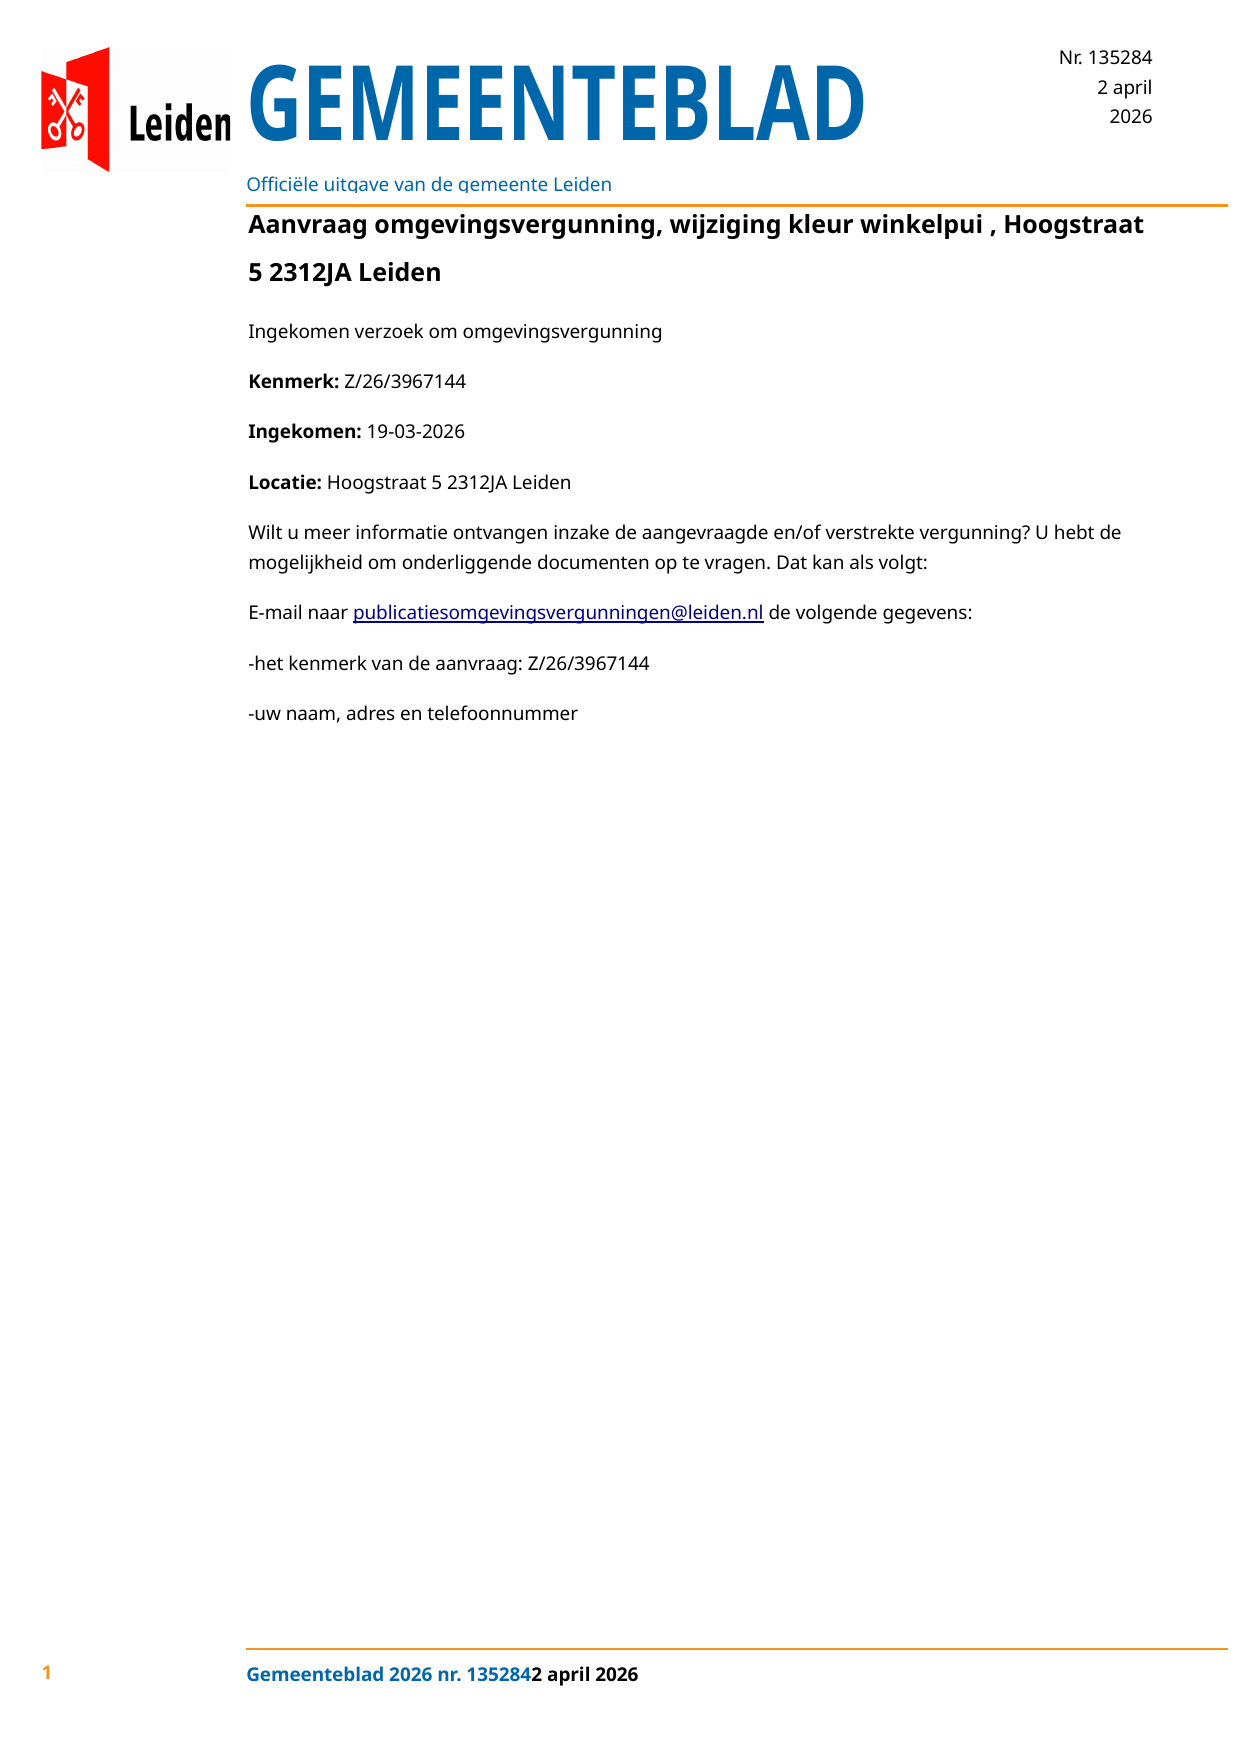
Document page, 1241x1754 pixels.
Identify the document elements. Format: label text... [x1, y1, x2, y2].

text Locatie: Hoogstraat 5 2312JA Leiden [248, 469, 1152, 495]
text -uw naam, adres en telefoonnummer [248, 700, 1152, 726]
text Kenmerk: Z/26/3967144 [248, 368, 1152, 394]
text Wilt u meer informatie ontvangen inzake de aangevraagde en/of verstrekte vergunning? U hebt de mogelijkheid om onderliggende documenten op te vragen. Dat kan als volgt: [248, 519, 1152, 575]
text E-mail naar publicatiesomgevingsvergunningen@leiden.nl de volgende gegevens: [248, 599, 1152, 625]
picture [41, 47, 231, 172]
text Aanvraag omgevingsvergunning, wijziging kleur winkelpui , Hoogstraat 5 2312JA Leiden [248, 207, 1152, 288]
text Ingekomen: 19-03-2026 [248, 419, 1152, 444]
text Ingekomen verzoek om omgevingsvergunning [248, 318, 1152, 344]
text -het kenmerk van de aanvraag: Z/26/3967144 [248, 650, 1152, 676]
